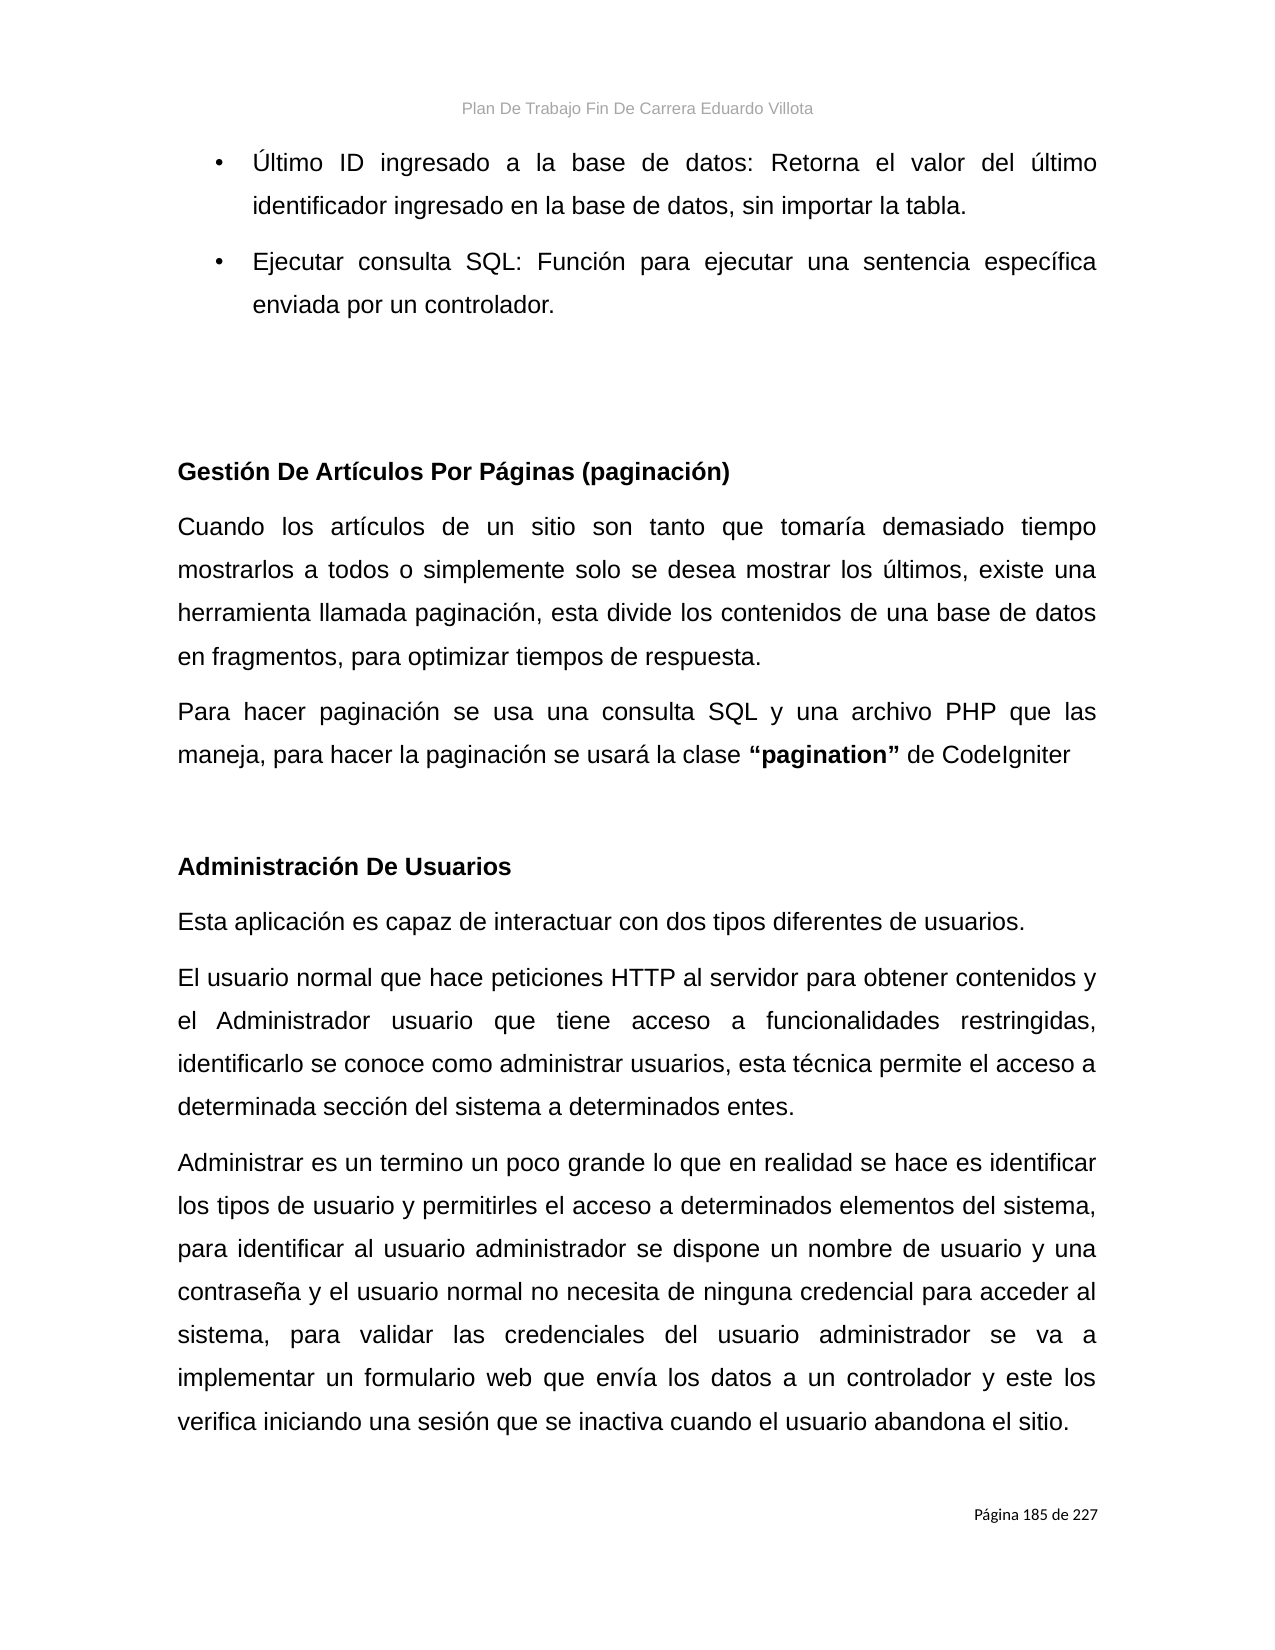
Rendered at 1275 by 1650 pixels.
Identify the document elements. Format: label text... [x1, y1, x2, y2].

text Para hacer paginación se usa una consulta SQL y una archivo PHP que las maneja, para hacer la paginación se usará la clase “pagination” de CodeIgniter [177, 697, 1098, 769]
list Ejecutar consulta SQL: Función para ejecutar una sentencia específica enviada por un controlador. [215, 246, 1098, 318]
text Gestión De Artículos Por Páginas (paginación) [177, 457, 1098, 485]
text Administrar es un termino un poco grande lo que en realidad se hace es identificar los tipos de usuario y permitirles el acceso a determinados elementos del sistema, para identificar al usuario administrador se dispone un nombre de usuario y una contraseña y el usuario normal no necesita de ninguna credencial para acceder al sistema, para validar las credenciales del usuario administrador se va a implementar un formulario web que envía los datos a un controlador y este los verifica iniciando una sesión que se inactiva cuando el usuario abandona el sitio. [177, 1148, 1098, 1435]
text Administración De Usuarios [177, 852, 1098, 880]
text Cuando los artículos de un sitio son tanto que tomaría demasiado tiempo mostrarlos a todos o simplemente solo se desea mostrar los últimos, existe una herramienta llamada paginación, esta divide los contenidos de una base de datos en fragmentos, para optimizar tiempos de respuesta. [177, 512, 1098, 670]
text El usuario normal que hace peticiones HTTP al servidor para obtener contenidos y el Administrador usuario que tiene acceso a funcionalidades restringidas, identificarlo se conoce como administrar usuarios, esta técnica permite el acceso a determinada sección del sistema a determinados entes. [177, 963, 1098, 1121]
list Último ID ingresado a la base de datos: Retorna el valor del último identificador ingresado en la base de datos, sin importar la tabla. [215, 148, 1098, 219]
text Esta aplicación es capaz de interactuar con dos tipos diferentes de usuarios. [177, 907, 1098, 936]
